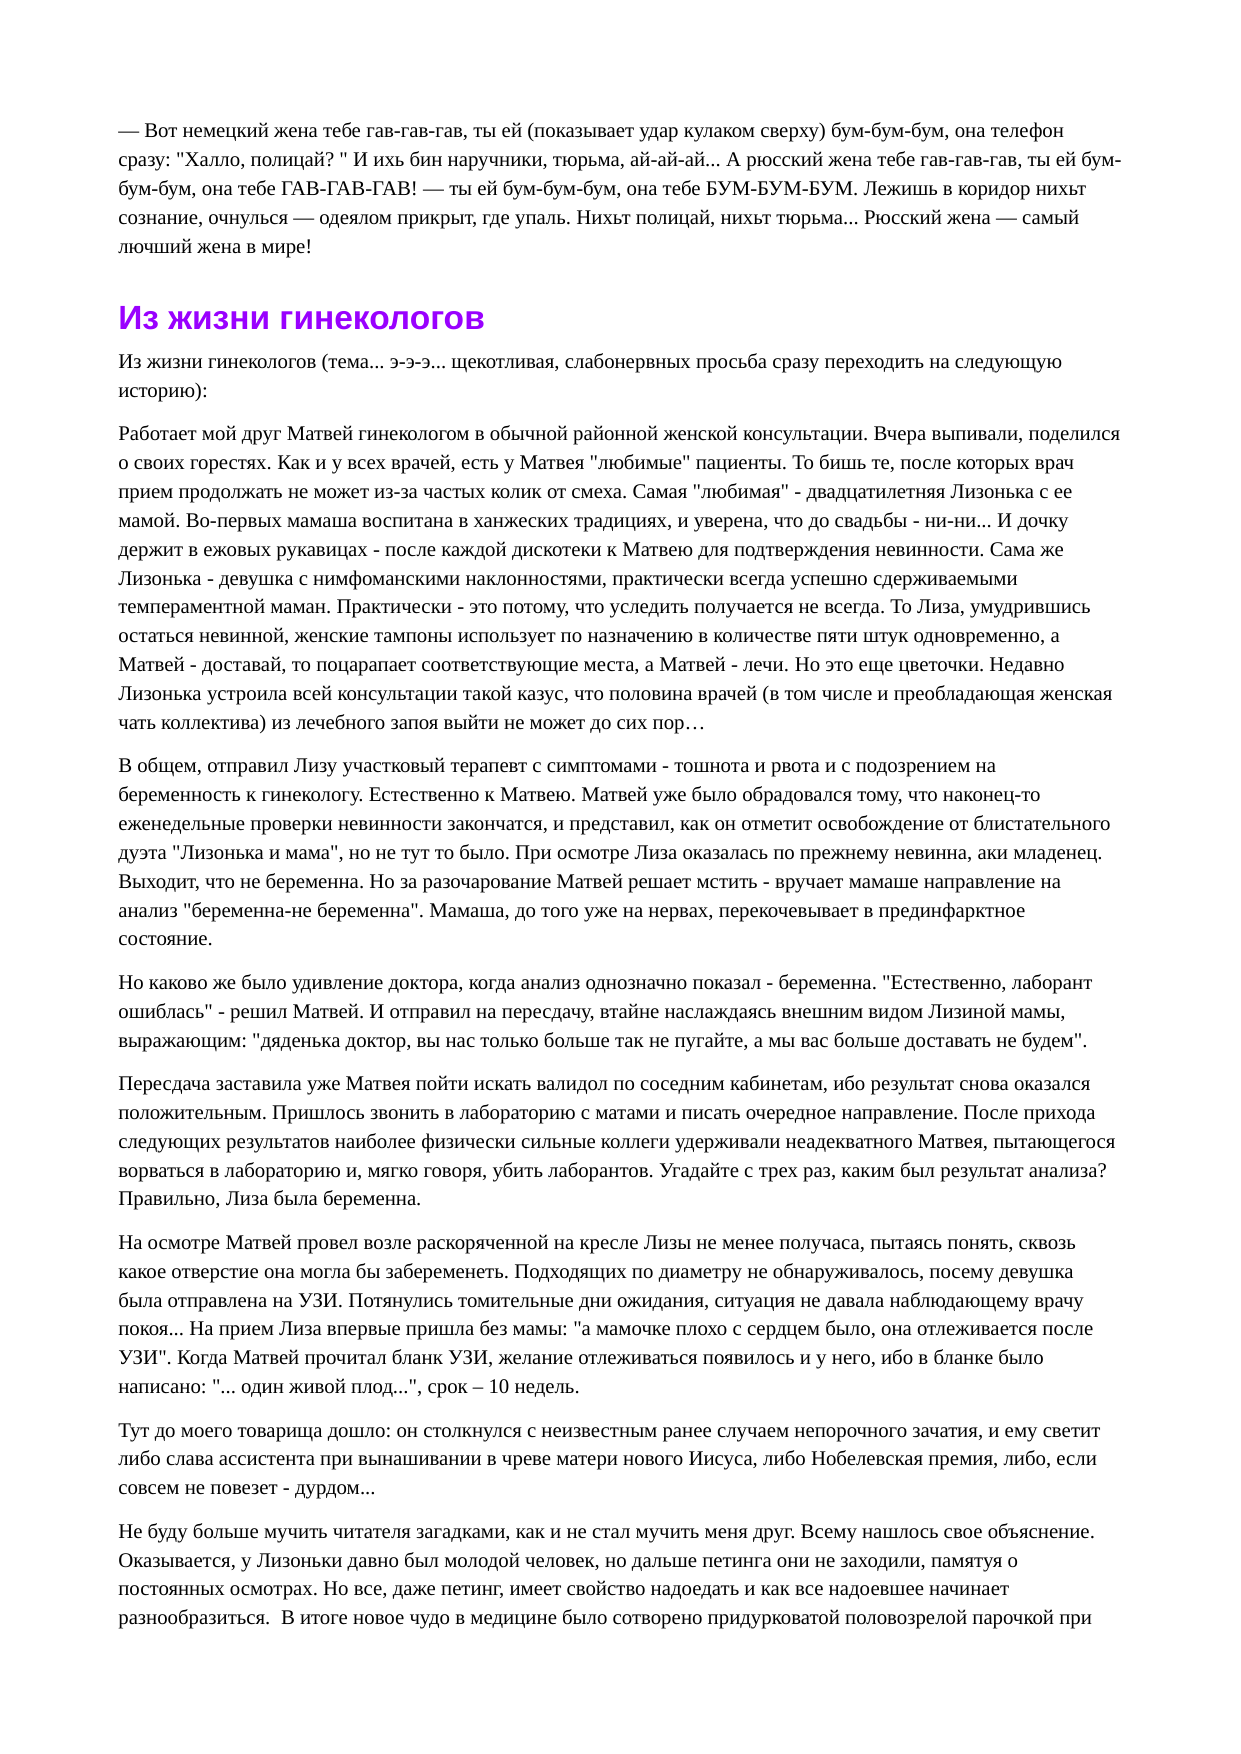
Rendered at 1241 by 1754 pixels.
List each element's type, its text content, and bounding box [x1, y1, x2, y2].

text Не буду больше мучить читателя загадками, как и не стал мучить меня друг. Всему нашлось свое объяснение. Оказывается, у Лизоньки давно был молодой человек, но дальше петинга они не заходили, памятуя о постоянных осмотрах. Но все, даже петинг, имеет свойство надоедать и как все надоевшее начинает разнообразиться. В итоге новое чудо в медицине было сотворено придурковатой половозрелой парочкой при [118, 1519, 1122, 1629]
text Тут до моего товарища дошло: он столкнулся с неизвестным ранее случаем непорочного зачатия, и ему светит либо слава ассистента при вынашивании в чреве матери нового Иисуса, либо Нобелевская премия, либо, если совсем не повезет - дурдом... [118, 1417, 1122, 1499]
text В общем, отправил Лизу участковый терапевт с симптомами - тошнота и рвота и с подозрением на беременность к гинекологу. Естественно к Матвею. Матвей уже было обрадовался тому, что наконец-то еженедельные проверки невинности закончатся, и представил, как он отметит освобождение от блистательного дуэта "Лизонька и мама", но не тут то было. При осмотре Лиза оказалась по прежнему невинна, аки младенец. Выходит, что не беременна. Но за разочарование Матвей решает мстить - вручает мамаше направление на анализ "беременна-не беременна". Мамаша, до того уже на нервах, перекочевывает в прединфарктное состояние. [118, 753, 1122, 950]
subtitle Из жизни гинекологов [118, 298, 1122, 336]
text Но каково же было удивление доктора, когда анализ однозначно показал - беременна. "Естественно, лаборант ошиблась" - решил Матвей. И отправил на пересдачу, втайне наслаждаясь внешним видом Лизиной мамы, выражающим: "дяденька доктор, вы нас только больше так не пугайте, а мы вас больше доставать не будем". [118, 970, 1122, 1052]
text На осмотре Матвей провел возле раскоряченной на кресле Лизы не менее получаса, пытаясь понять, сквозь какое отверстие она могла бы забеременеть. Подходящих по диаметру не обнаруживалось, посему девушка была отправлена на УЗИ. Потянулись томительные дни ожидания, ситуация не давала наблюдающему врачу покоя... На прием Лиза впервые пришла без мамы: "а мамочке плохо с сердцем было, она отлеживается после УЗИ". Когда Матвей прочитал бланк УЗИ, желание отлеживаться появилось и у него, ибо в бланке было написано: "... один живой плод...", срок – 10 недель. [118, 1230, 1122, 1398]
text Пересдача заставила уже Матвея пойти искать валидол по соседним кабинетам, ибо результат снова оказался положительным. Пришлось звонить в лабораторию с матами и писать очередное направление. После прихода следующих результатов наиболее физически сильные коллеги удерживали неадекватного Матвея, пытающегося ворваться в лабораторию и, мягко говоря, убить лаборантов. Угадайте с трех раз, каким был результат анализа? Правильно, Лиза была беременна. [118, 1071, 1122, 1210]
text Из жизни гинекологов (тема... э-э-э... щекотливая, слабонервных просьба сразу переходить на следующую историю): [118, 349, 1122, 402]
text — Вот немецкий жена тебе гав-гав-гав, ты ей (показывает удар кулаком сверху) бум-бум-бум, она телефон сразу: "Халло, полицай? " И ихь бин наручники, тюрьма, ай-ай-ай... А рюсский жена тебе гав-гав-гав, ты ей бум-бум-бум, она тебе ГАВ-ГАВ-ГАВ! — ты ей бум-бум-бум, она тебе БУМ-БУМ-БУМ. Лежишь в коридор нихьт сознание, очнулься — одеялом прикрыт, где упаль. Нихьт полицай, нихьт тюрьма... Рюсский жена — самый лючший жена в мире! [118, 118, 1122, 258]
text Работает мой друг Матвей гинекологом в обычной районной женской консультации. Вчера выпивали, поделился о своих горестях. Как и у всех врачей, есть у Матвея "любимые" пациенты. То бишь те, после которых врач прием продолжать не может из-за частых колик от смеха. Самая "любимая" - двадцатилетняя Лизонька с ее мамой. Во-первых мамаша воспитана в ханжеских традициях, и уверена, что до свадьбы - ни-ни... И дочку держит в ежовых рукавицах - после каждой дискотеки к Матвею для подтверждения невинности. Сама же Лизонька - девушка с нимфоманскими наклонностями, практически всегда успешно сдерживаемыми темпераментной маман. Практически - это потому, что уследить получается не всегда. То Лиза, умудрившись остаться невинной, женские тампоны использует по назначению в количестве пяти штук одновременно, а Матвей - доставай, то поцарапает соответствующие места, а Матвей - лечи. Но это еще цветочки. Недавно Лизонька устроила всей консультации такой казус, что половина врачей (в том числе и преобладающая женская чать коллектива) из лечебного запоя выйти не может до сих пор… [118, 421, 1122, 734]
